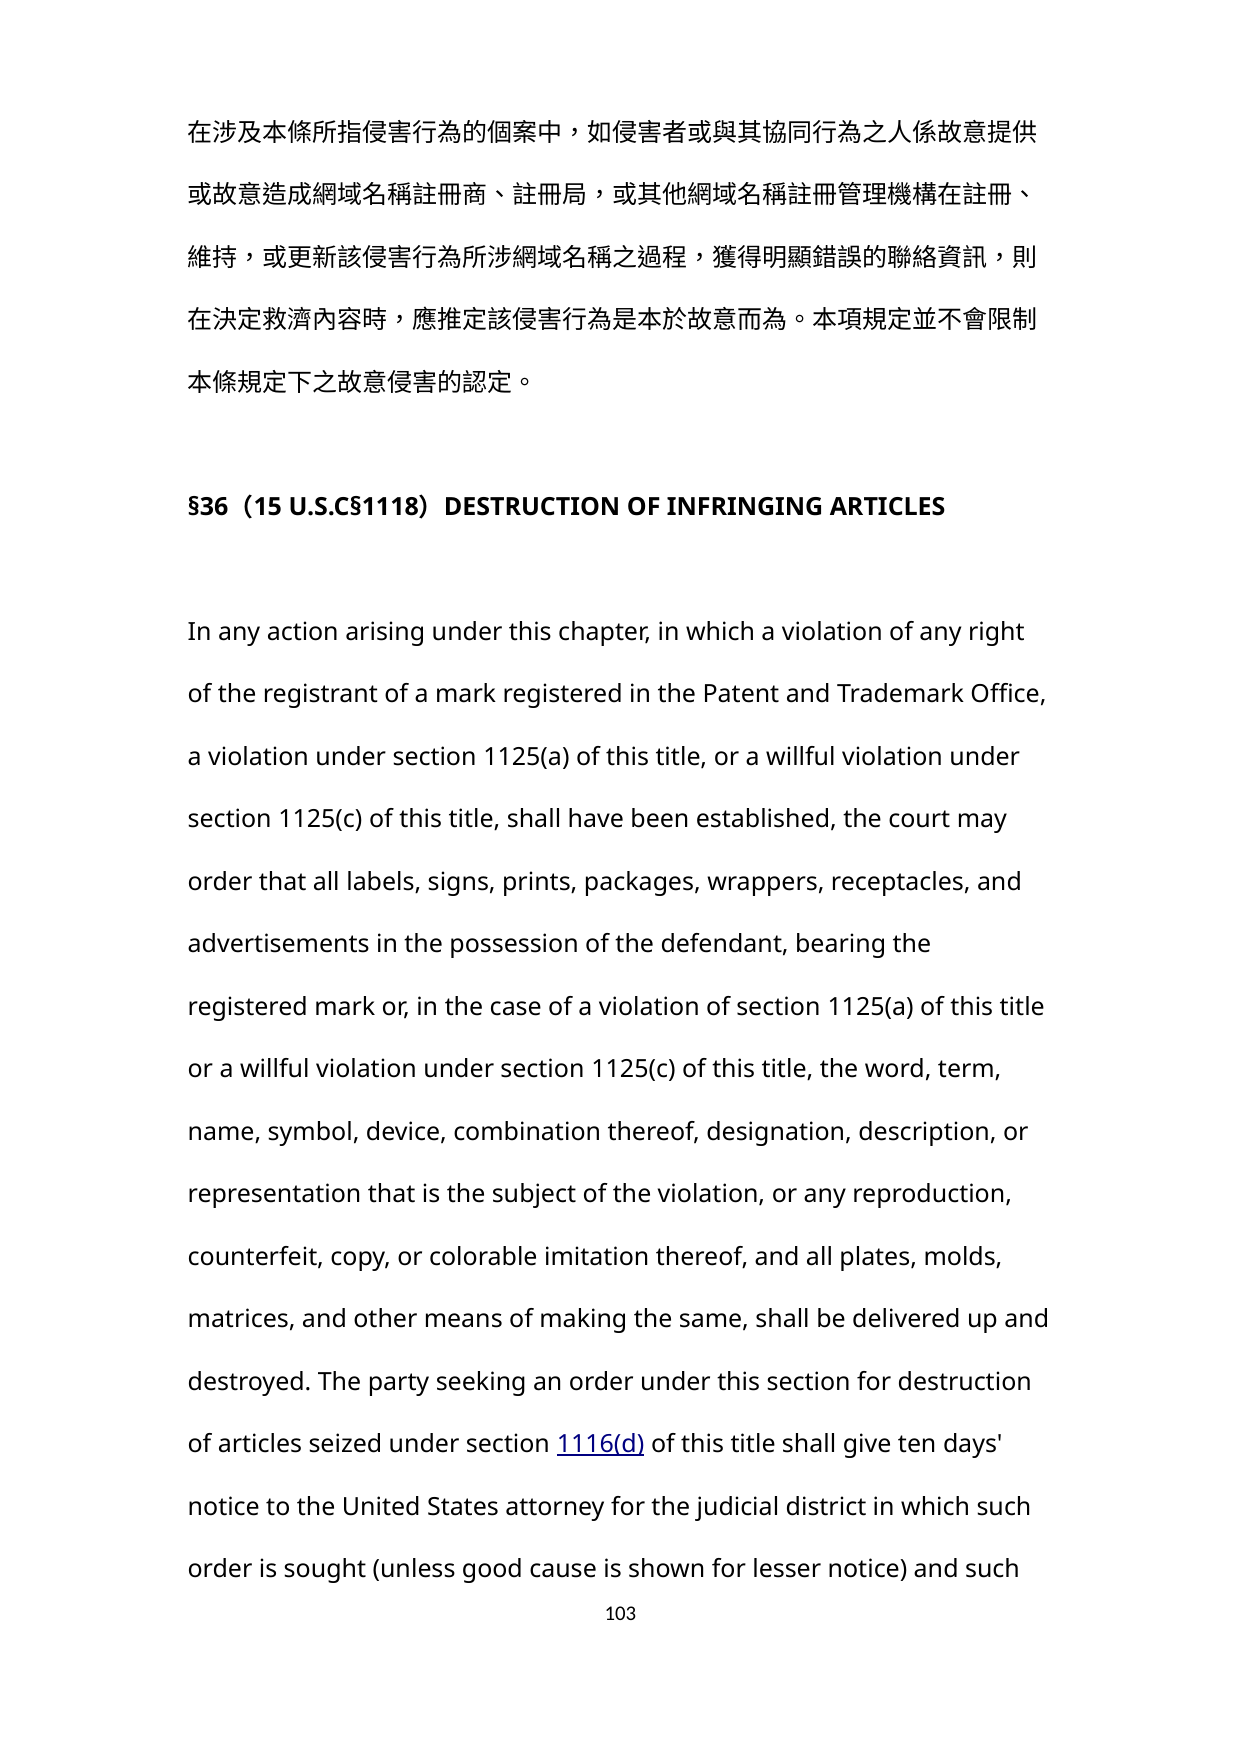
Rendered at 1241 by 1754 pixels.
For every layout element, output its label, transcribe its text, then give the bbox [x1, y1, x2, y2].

text §36（15 U.S.C§1118）DESTRUCTION OF INFRINGING ARTICLES [187, 464, 1053, 526]
text 在涉及本條所指侵害行為的個案中，如侵害者或與其協同行為之人係故意提供或故意造成網域名稱註冊商、註冊局，或其他網域名稱註冊管理機構在註冊、維持，或更新該侵害行為所涉網域名稱之過程，獲得明顯錯誤的聯絡資訊，則在決定救濟內容時，應推定該侵害行為是本於故意而為。本項規定並不會限制本條規定下之故意侵害的認定。 [187, 89, 1053, 401]
text In any action arising under this chapter, in which a violation of any right of the registrant of a mark registered in the Patent and Trademark Office, a violation under section 1125(a) of this title, or a willful violation under section 1125(c) of this title, shall have been established, the court may order that all labels, signs, prints, packages, wrappers, receptacles, and advertisements in the possession of the defendant, bearing the registered mark or, in the case of a violation of section 1125(a) of this title or a willful violation under section 1125(c) of this title, the word, term, name, symbol, device, combination thereof, designation, description, or representation that is the subject of the violation, or any reproduction, counterfeit, copy, or colorable imitation thereof, and all plates, molds, matrices, and other means of making the same, shall be delivered up and destroyed. The party seeking an order under this section for destruction of articles seized under section 1116(d) of this title shall give ten days' notice to the United States attorney for the judicial district in which such order is sought (unless good cause is shown for lesser notice) and such [187, 589, 1053, 1589]
